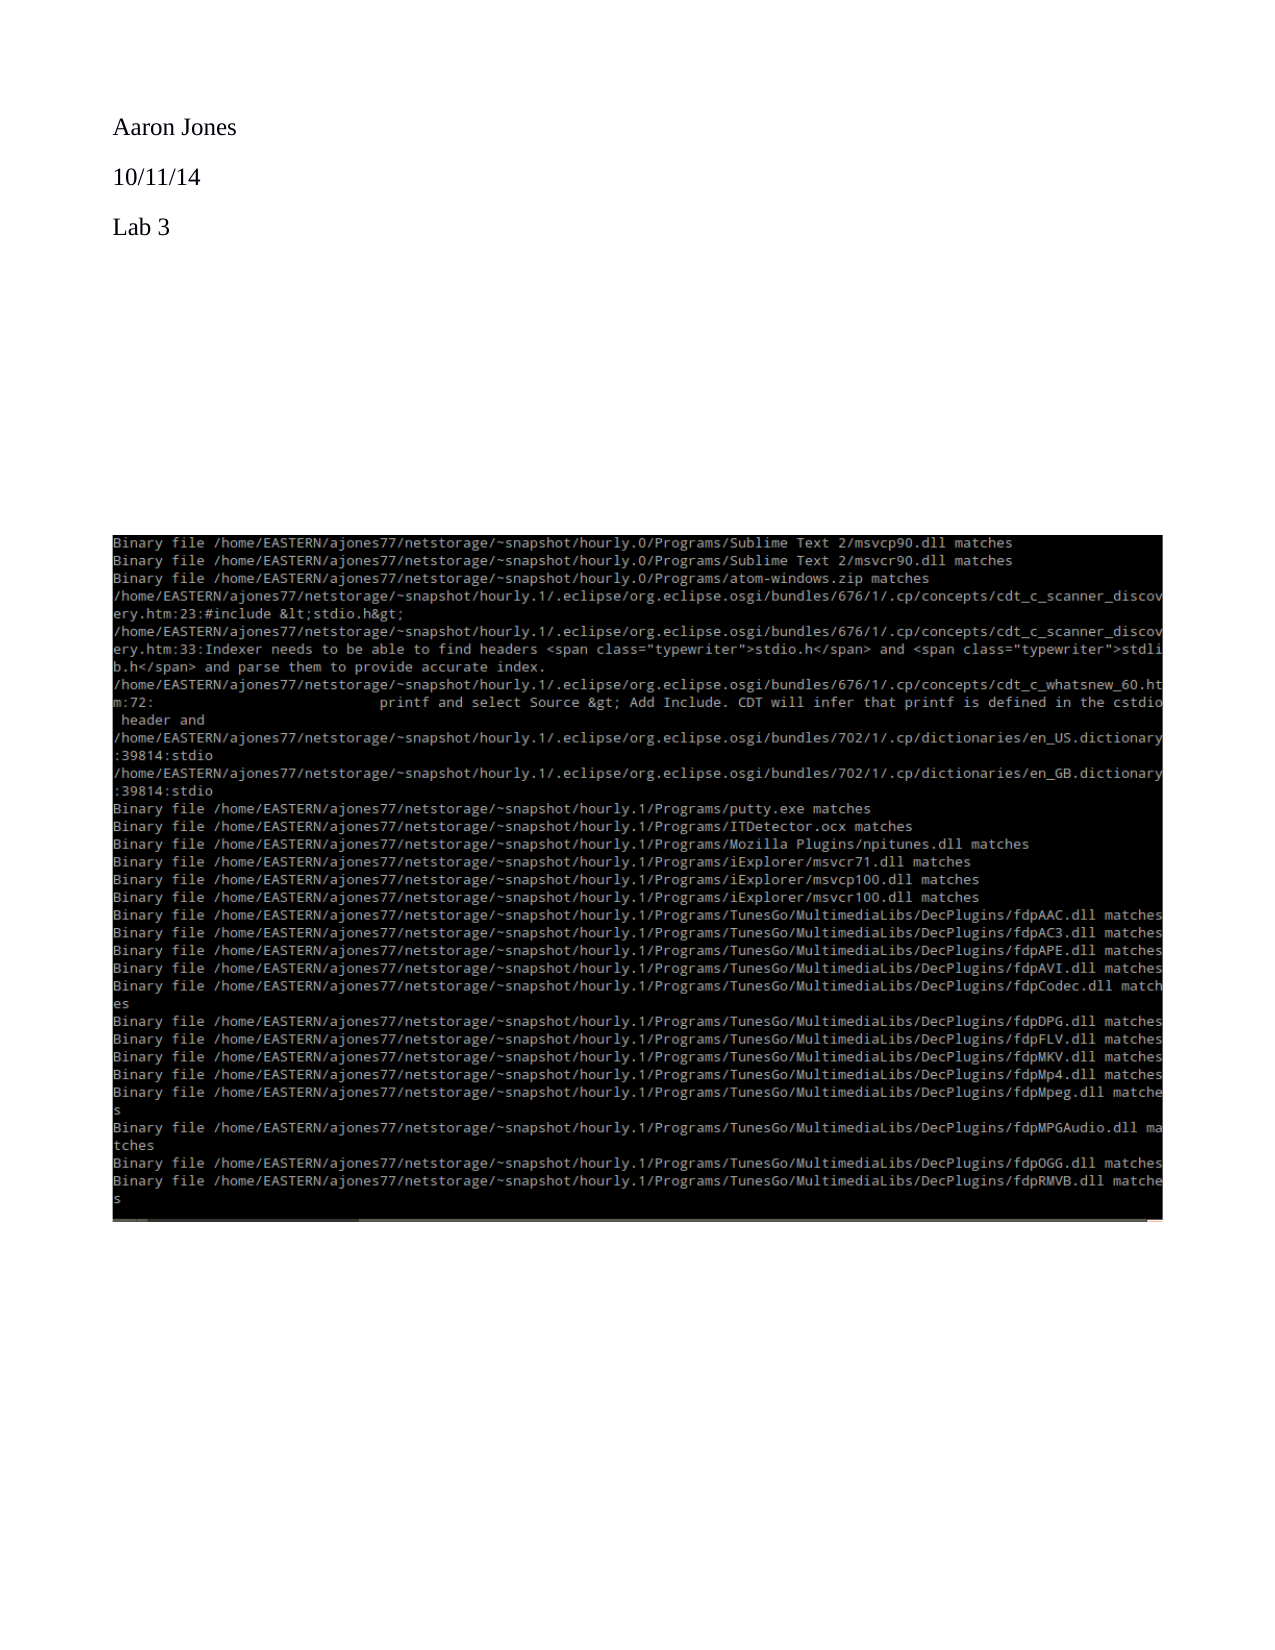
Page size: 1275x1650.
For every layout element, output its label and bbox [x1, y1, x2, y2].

picture [112, 535, 1163, 1222]
